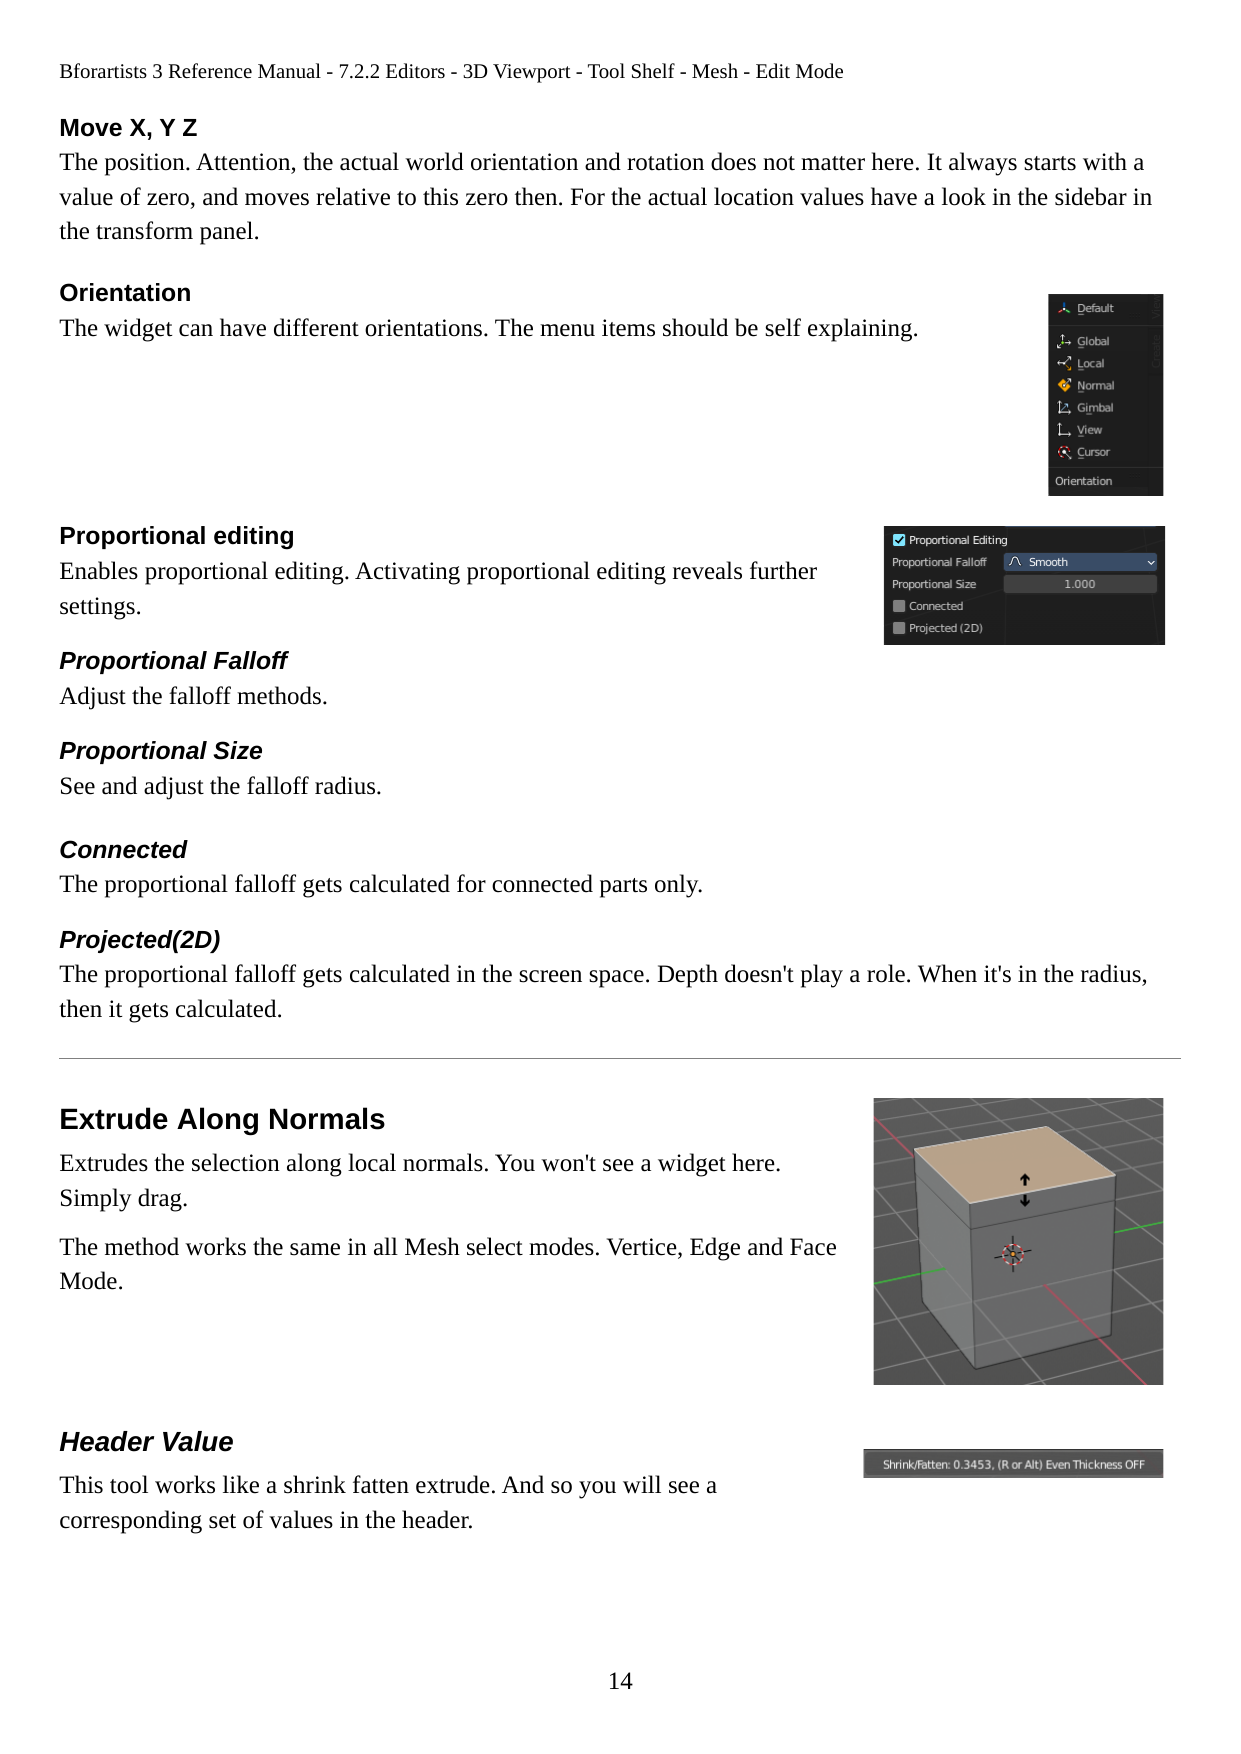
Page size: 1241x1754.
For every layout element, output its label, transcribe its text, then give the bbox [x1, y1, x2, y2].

text The position. Attention, the actual world orientation and rotation does not matter here. It always starts with a value of zero, and moves relative to this zero then. For the actual location values have a look in the sidebar in the transform panel. [59, 147, 1181, 245]
subtitle [1164, 1102, 1181, 1136]
text The proportional falloff gets calculated in the screen space. Depth doesn't play a role. When it's in the radius, then it gets calculated. [59, 959, 1181, 1023]
text The widget can have different orientations. The menu items should be self explaining. [59, 313, 1048, 341]
subtitle Extrude Along Normals [59, 1102, 873, 1136]
subtitle Move X, Y Z [59, 113, 1181, 141]
picture [1048, 294, 1164, 496]
subtitle Connected [59, 835, 1181, 863]
picture [863, 1449, 1164, 1478]
subtitle Header Value [59, 1426, 1181, 1458]
subtitle Proportional editing [59, 521, 1181, 550]
text Extrudes the selection along local normals. You won't see a widget here. Simply drag. [59, 1148, 873, 1211]
text Enables proportional editing. Activating proportional editing reveals further settings. [59, 556, 883, 619]
subtitle Proportional Size [59, 736, 1181, 765]
subtitle Orientation [59, 278, 1181, 306]
text Adjust the falloff methods. [59, 681, 1181, 709]
subtitle Projected(2D) [59, 925, 1181, 953]
text The method works the same in all Mesh select modes. Vertice, Edge and Face Mode. [59, 1232, 873, 1295]
picture [873, 1098, 1164, 1385]
picture [883, 526, 1166, 645]
subtitle Proportional Falloff [59, 646, 1181, 674]
text This tool works like a shrink fatten extrude. And so you will see a corresponding set of values in the header. [59, 1470, 1181, 1533]
text See and adjust the falloff radius. [59, 771, 1181, 800]
text The proportional falloff gets calculated for connected parts only. [59, 869, 1181, 898]
